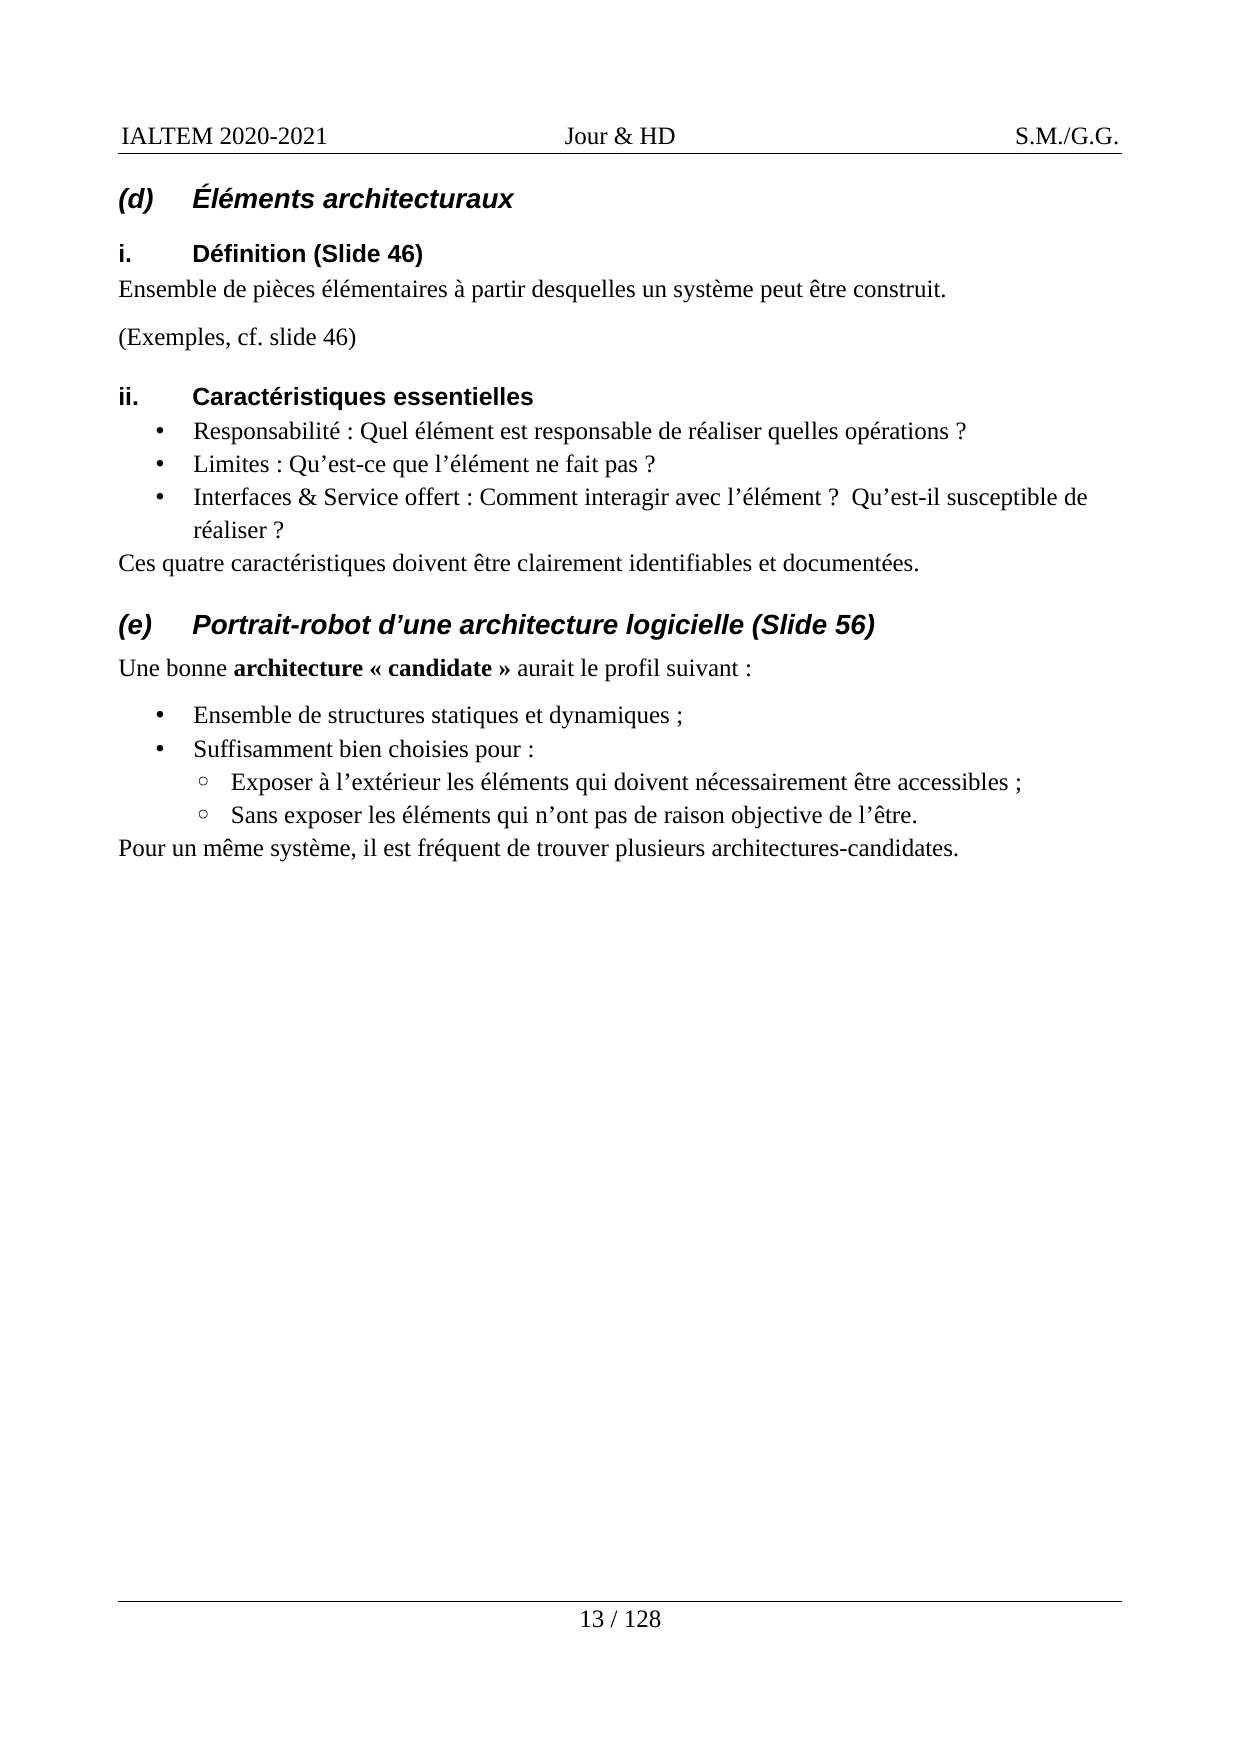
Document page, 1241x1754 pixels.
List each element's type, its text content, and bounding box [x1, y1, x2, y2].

subtitle Portrait-robot d’une architecture logicielle (Slide 56) [118, 609, 1122, 641]
subtitle Éléments architecturaux [118, 182, 1122, 214]
list Interfaces & Service offert : Comment interagir avec l’élément ? Qu’est-il susceptible de réaliser ? [156, 482, 1122, 544]
list Responsabilité : Quel élément est responsable de réaliser quelles opérations ? [156, 416, 1122, 445]
text Ensemble de pièces élémentaires à partir desquelles un système peut être construit. [118, 274, 1122, 303]
text Ces quatre caractéristiques doivent être clairement identifiables et documentées. [118, 548, 1122, 577]
list Limites : Qu’est-ce que l’élément ne fait pas ? [156, 449, 1122, 478]
list Exposer à l’extérieur les éléments qui doivent nécessairement être accessibles ; [193, 767, 1122, 795]
list Sans exposer les éléments qui n’ont pas de raison objective de l’être. [193, 800, 1122, 828]
text (Exemples, cf. slide 46) [118, 322, 1122, 350]
text Pour un même système, il est fréquent de trouver plusieurs architectures-candidates. [118, 833, 1122, 861]
subtitle Caractéristiques essentielles [118, 382, 1122, 410]
text Une bonne architecture « candidate » aurait le profil suivant : [118, 653, 1122, 682]
list Ensemble de structures statiques et dynamiques ; [156, 701, 1122, 729]
subtitle Définition (Slide 46) [118, 239, 1122, 268]
list Suffisamment bien choisies pour : [156, 734, 1122, 762]
